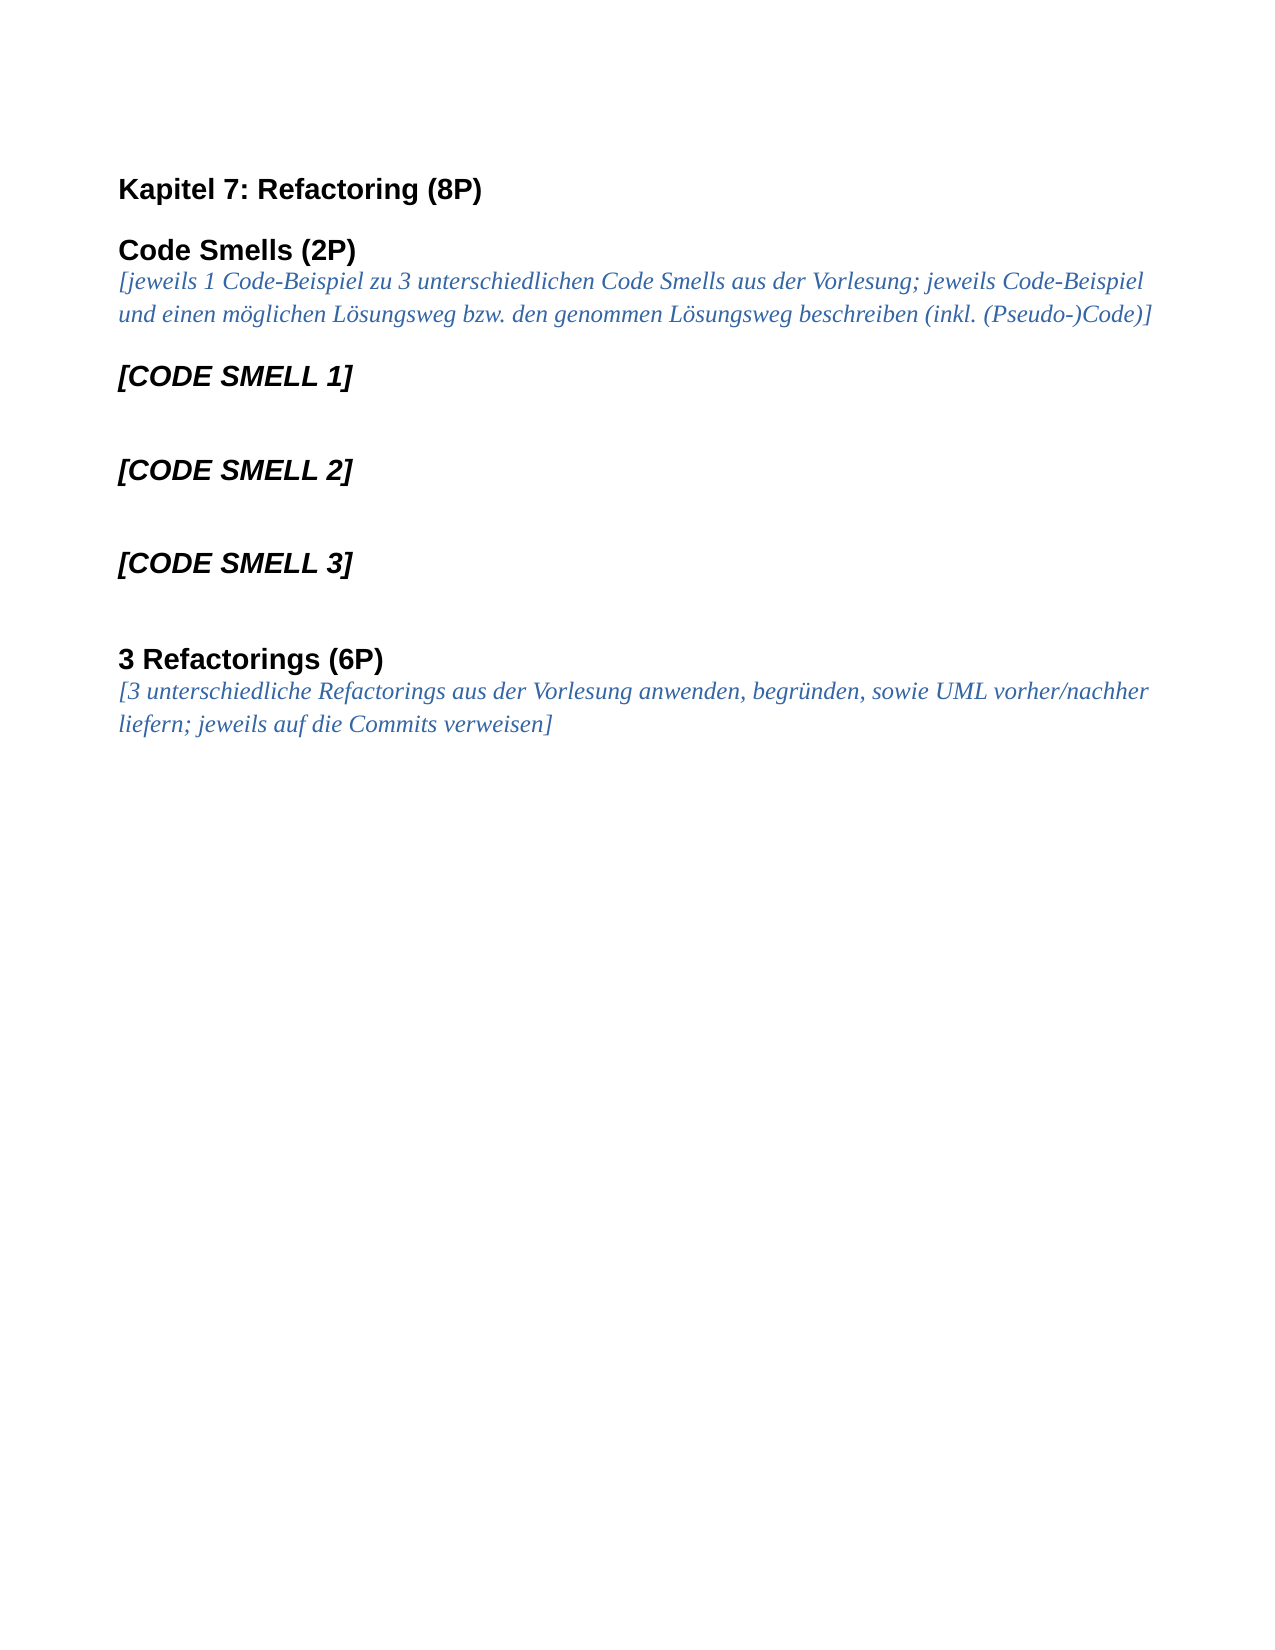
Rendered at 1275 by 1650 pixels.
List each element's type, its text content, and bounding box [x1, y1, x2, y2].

subtitle [CODE SMELL 1] [118, 359, 1157, 393]
subtitle [CODE SMELL 3] [118, 546, 1157, 580]
subtitle Kapitel 7: Refactoring (8P) [118, 172, 1157, 205]
text [jeweils 1 Code-Beispiel zu 3 unterschiedlichen Code Smells aus der Vorlesung; jeweils Code-Beispiel und einen möglichen Lösungsweg bzw. den genommen Lösungsweg beschreiben (inkl. (Pseudo-)Code)] [118, 266, 1157, 328]
subtitle [CODE SMELL 2] [118, 453, 1157, 486]
subtitle Code Smells (2P) [118, 232, 1157, 266]
text [3 unterschiedliche Refactorings aus der Vorlesung anwenden, begründen, sowie UML vorher/nachher liefern; jeweils auf die Commits verweisen] [118, 676, 1157, 737]
subtitle 3 Refactorings (6P) [118, 642, 1157, 676]
